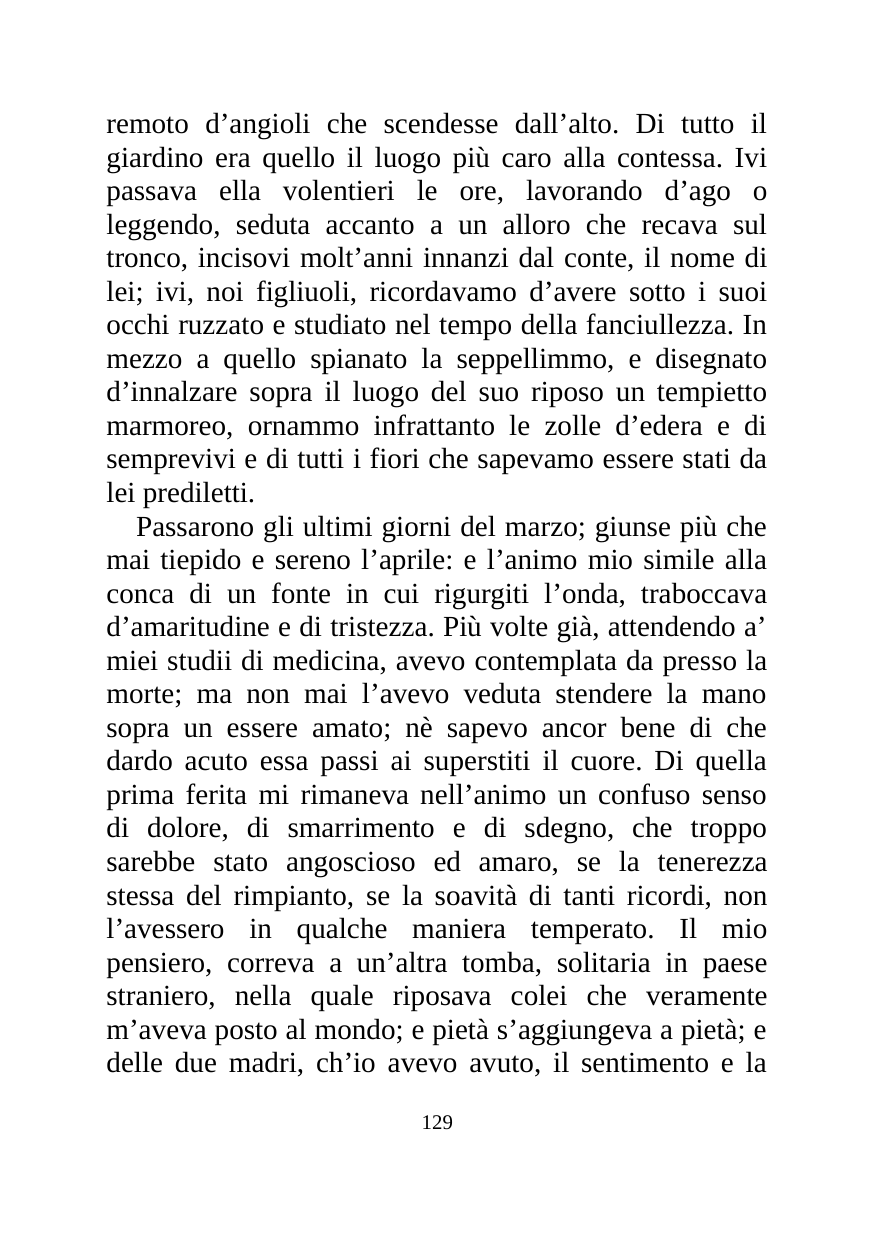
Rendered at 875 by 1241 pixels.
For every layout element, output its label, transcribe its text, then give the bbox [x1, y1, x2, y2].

text Passarono gli ultimi giorni del marzo; giunse più che mai tiepido e sereno l’aprile: e l’animo mio simile alla conca di un fonte in cui rigurgiti l’onda, traboccava d’amaritudine e di tristezza. Più volte già, attendendo a’ miei studii di medicina, avevo contemplata da presso la morte; ma non mai l’avevo veduta stendere la mano sopra un essere amato; nè sapevo ancor bene di che dardo acuto essa passi ai superstiti il cuore. Di quella prima ferita mi rimaneva nell’animo un confuso senso di dolore, di smarrimento e di sdegno, che troppo sarebbe stato angoscioso ed amaro, se la tenerezza stessa del rimpianto, se la soavità di tanti ricordi, non l’avessero in qualche maniera temperato. Il mio pensiero, correva a un’altra tomba, solitaria in paese straniero, nella quale riposava colei che veramente m’aveva posto al mondo; e pietà s’aggiungeva a pietà; e delle due madri, ch’io avevo avuto, il sentimento e la [106, 509, 768, 1079]
text remoto d’angioli che scendesse dall’alto. Di tutto il giardino era quello il luogo più caro alla contessa. Ivi passava ella volentieri le ore, lavorando d’ago o leggendo, seduta accanto a un alloro che recava sul tronco, incisovi molt’anni innanzi dal conte, il nome di lei; ivi, noi figliuoli, ricordavamo d’avere sotto i suoi occhi ruzzato e studiato nel tempo della fanciullezza. In mezzo a quello spianato la seppellimmo, e disegnato d’innalzare sopra il luogo del suo riposo un tempietto marmoreo, ornammo infrattanto le zolle d’edera e di semprevivi e di tutti i fiori che sapevamo essere stati da lei prediletti. [106, 106, 768, 509]
